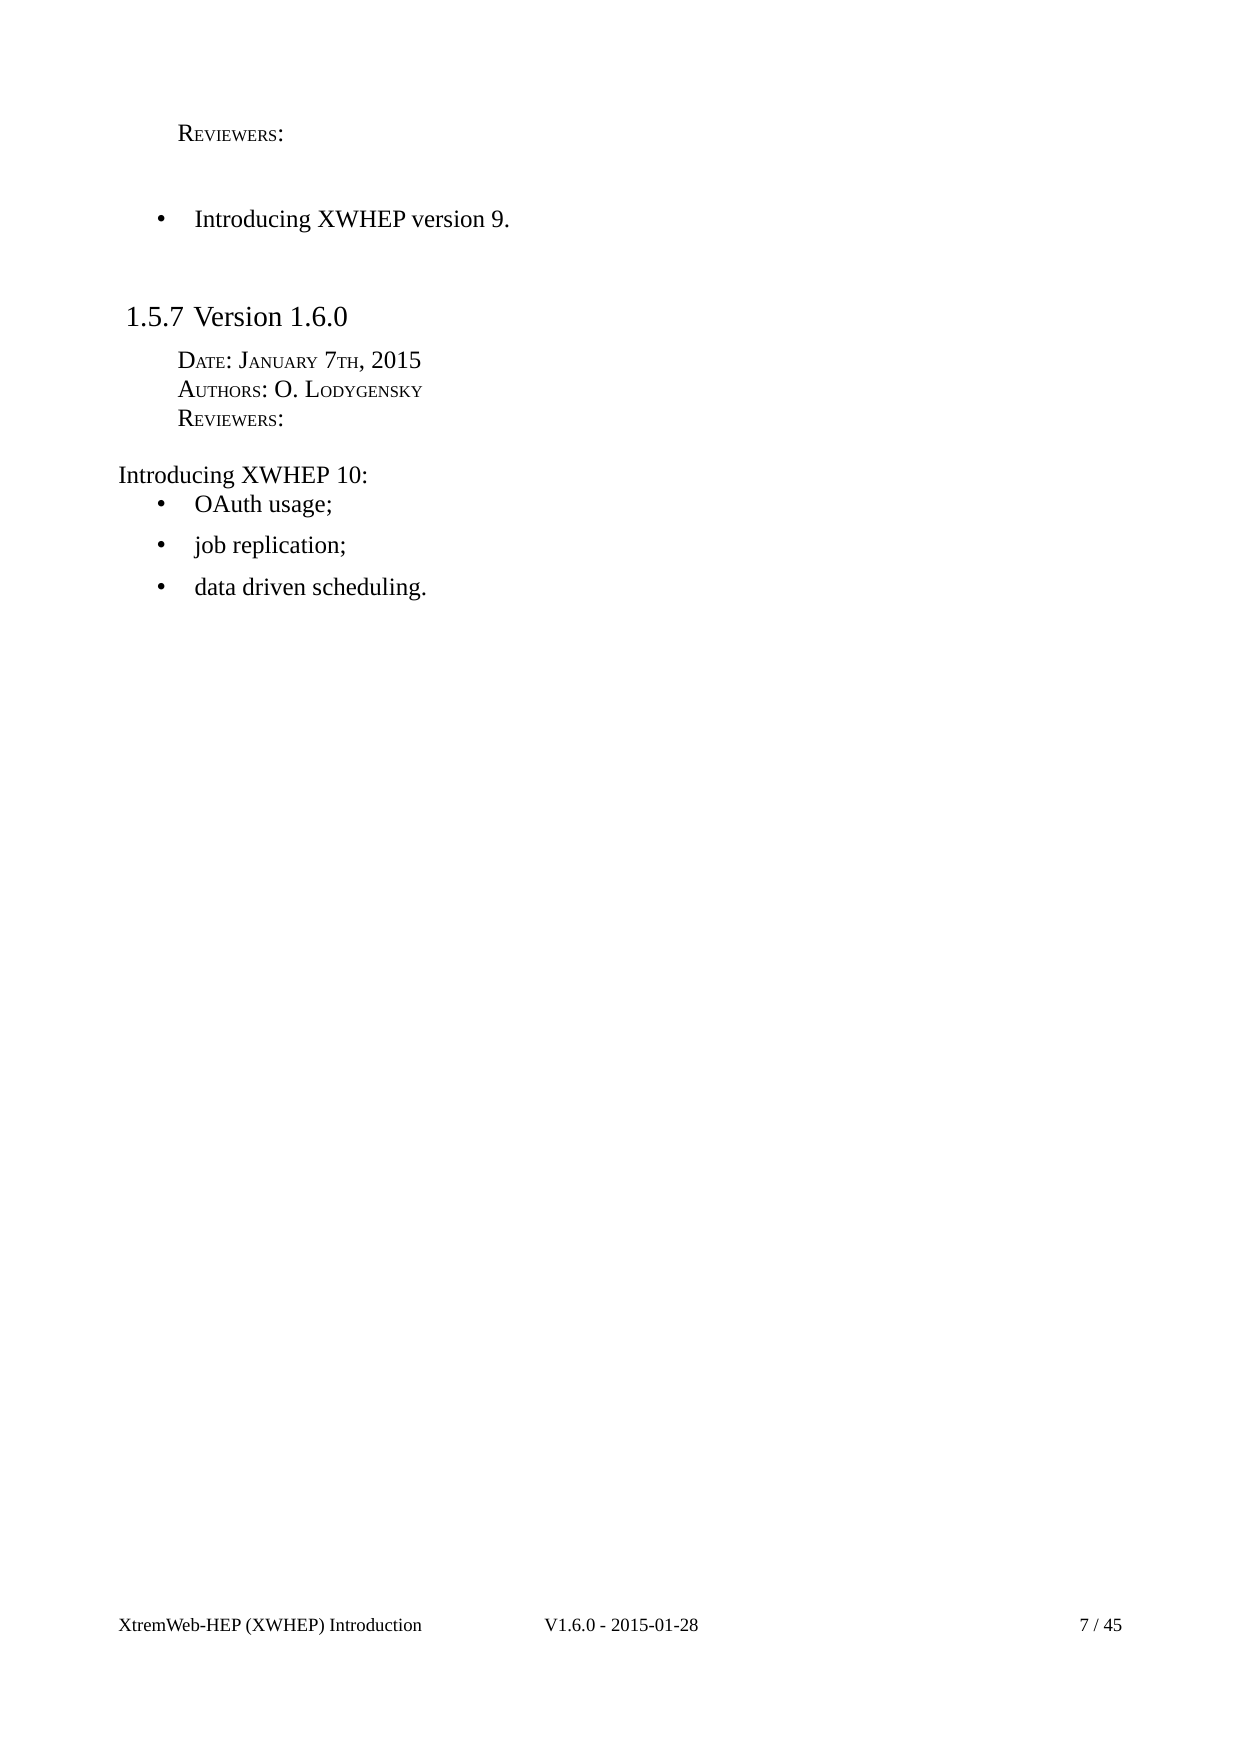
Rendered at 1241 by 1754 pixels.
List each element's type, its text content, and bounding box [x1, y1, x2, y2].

text Introducing XWHEP 10: [118, 460, 1122, 489]
list data driven scheduling. [157, 572, 1122, 600]
subtitle Version 1.6.0 [118, 299, 1122, 333]
text Reviewers: [177, 118, 1122, 147]
list Introducing XWHEP version 9. [157, 204, 1122, 233]
list OAuth usage; [157, 489, 1122, 518]
text Reviewers: [177, 403, 1122, 432]
list job replication; [157, 530, 1122, 559]
text Date: January 7th, 2015 [177, 345, 1122, 374]
text Authors: O. Lodygensky [177, 374, 1122, 403]
